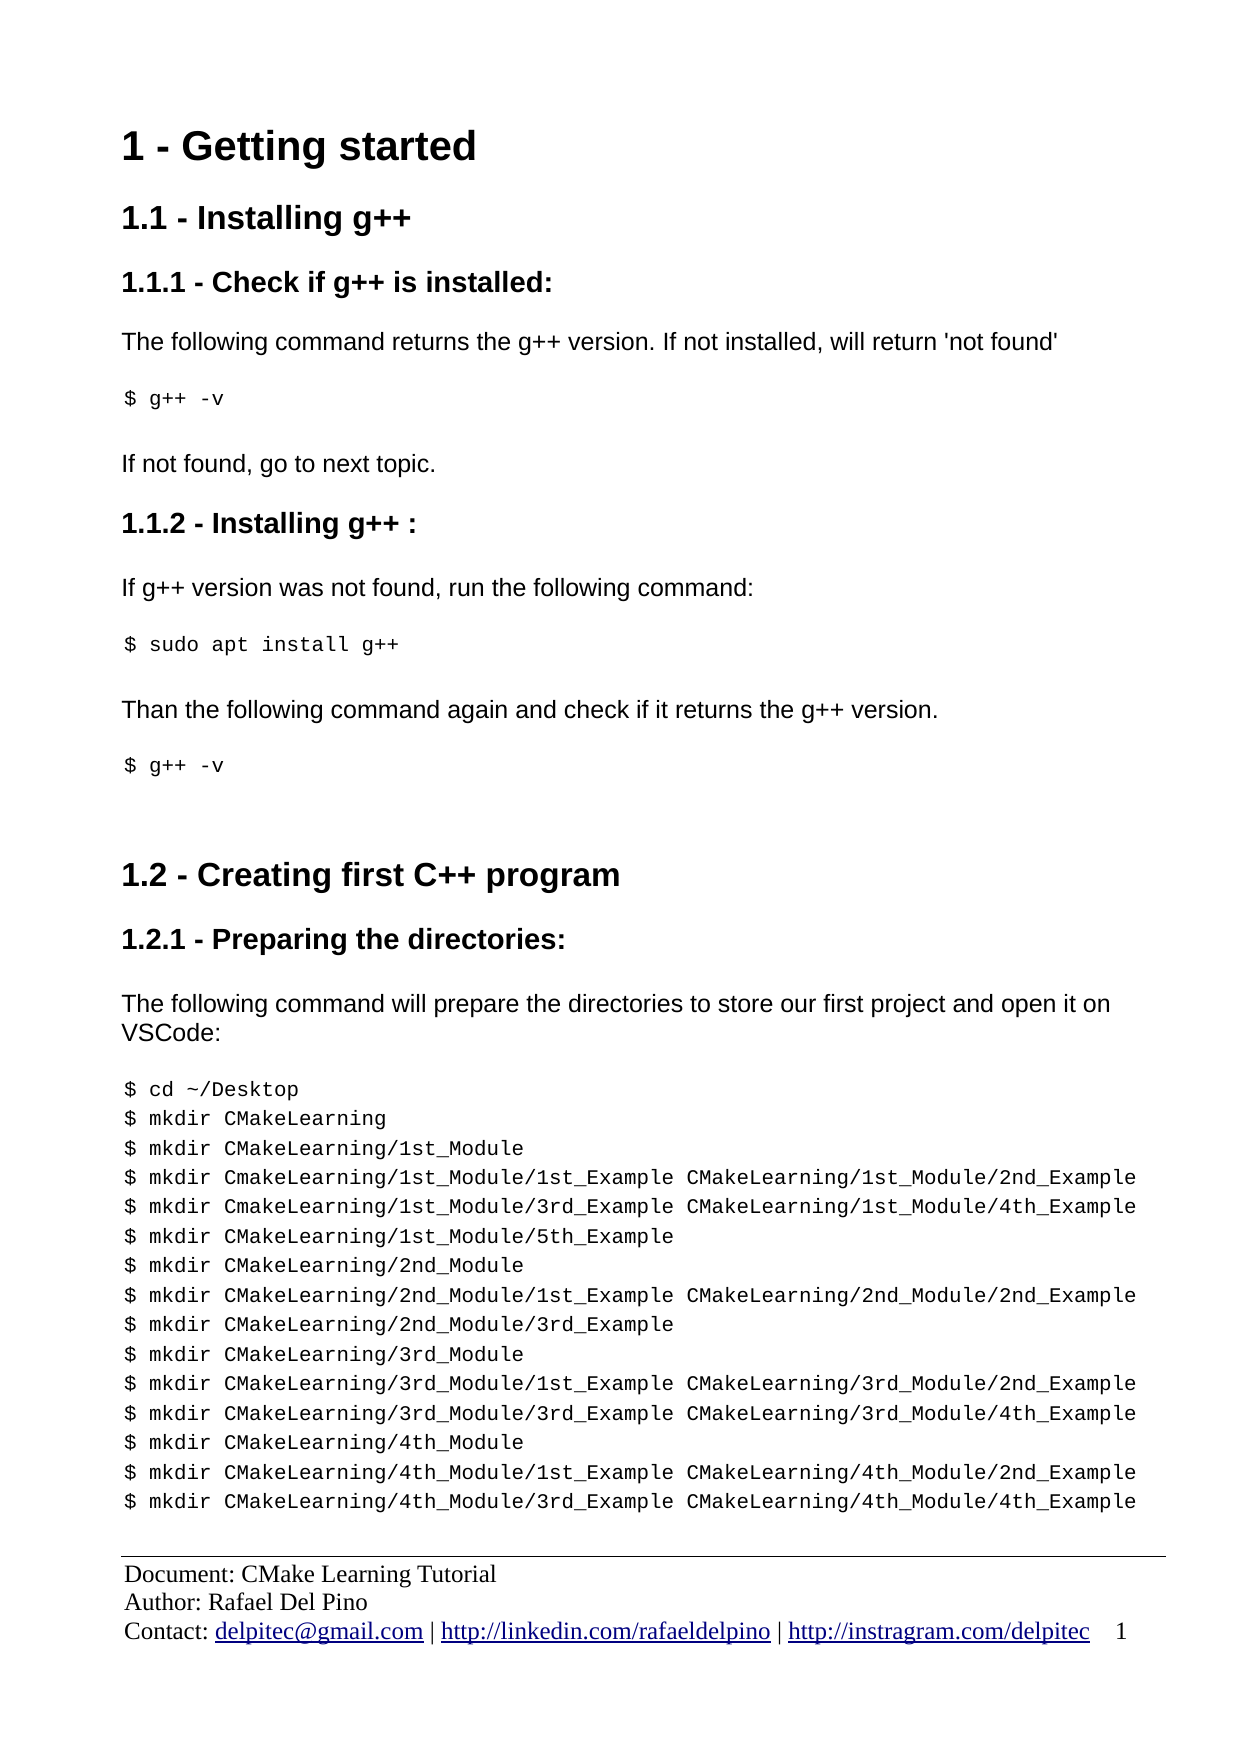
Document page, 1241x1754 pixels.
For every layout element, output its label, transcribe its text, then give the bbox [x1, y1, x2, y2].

text If not found, go to next topic. [121, 449, 1166, 478]
table_header $ g++ -v [121, 753, 1173, 788]
table_header $ cd ~/Desktop $ mkdir CMakeLearning $ mkdir CMakeLearning/1st_Module $ mkdir CmakeLearning/1st_Module/1st_Example CMakeLearning/1st_Module/2nd_Example $ mkdir CmakeLearning/1st_Module/3rd_Example CMakeLearning/1st_Module/4th_Example $ mkdir CMakeLearning/1st_Module/5th_Example $ mkdir CMakeLearning/2nd_Module $ mkdir CMakeLearning/2nd_Module/1st_Example CMakeLearning/2nd_Module/2nd_Example $ mkdir CMakeLearning/2nd_Module/3rd_Example $ mkdir CMakeLearning/3rd_Module $ mkdir CMakeLearning/3rd_Module/1st_Example CMakeLearning/3rd_Module/2nd_Example $ mkdir CMakeLearning/3rd_Module/3rd_Example CMakeLearning/3rd_Module/4th_Example $ mkdir CMakeLearning/4th_Module $ mkdir CMakeLearning/4th_Module/1st_Example CMakeLearning/4th_Module/2nd_Example $ mkdir CMakeLearning/4th_Module/3rd_Example CMakeLearning/4th_Module/4th_Example [121, 1076, 1166, 1524]
text 1.2.1 - Preparing the directories: [121, 922, 1166, 956]
text 1.1 - Installing g++ [121, 198, 1166, 236]
text 1 - Getting started [121, 121, 1166, 169]
text If g++ version was not found, run the following command: [121, 573, 1166, 602]
text Than the following command again and check if it returns the g++ version. [121, 695, 1166, 724]
text 1.1.1 - Check if g++ is installed: [121, 265, 1166, 298]
table_header $ sudo apt install g++ [121, 631, 1173, 666]
text 1.2 - Creating first C++ program [121, 855, 1166, 894]
text The following command will prepare the directories to store our first project and open it on VSCode: [121, 989, 1166, 1047]
text 1.1.2 - Installing g++ : [121, 506, 1166, 540]
text The following command returns the g++ version. If not installed, will return 'not found' [121, 327, 1166, 356]
table_header $ g++ -v [121, 385, 1173, 420]
